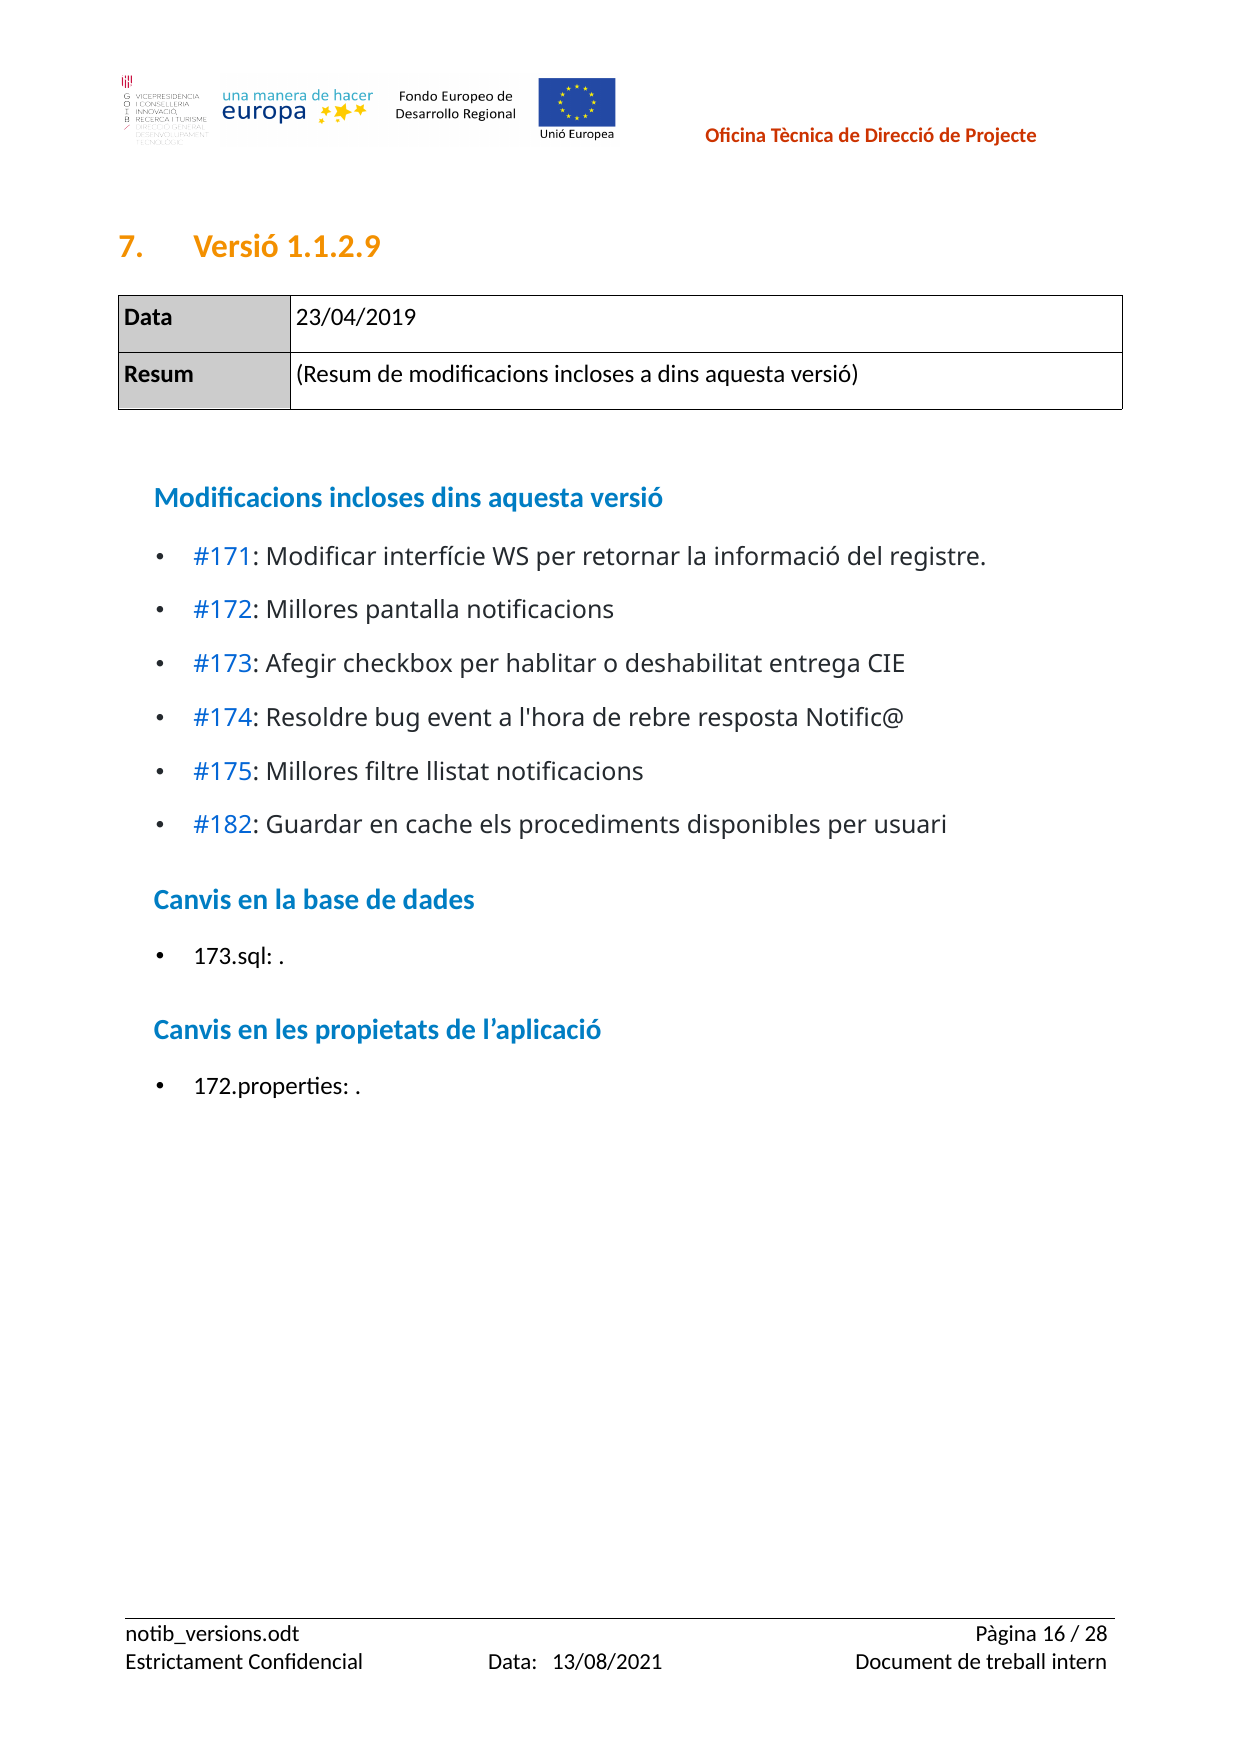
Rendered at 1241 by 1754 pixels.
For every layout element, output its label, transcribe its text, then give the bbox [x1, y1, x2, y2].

list 172.properties: . [156, 1070, 1122, 1101]
table_cell (Resum de modificacions incloses a dins aquesta versió) [291, 353, 1122, 408]
subtitle Canvis en la base de dades [153, 881, 1122, 917]
picture [118, 73, 213, 147]
list 173.sql: . [156, 941, 1122, 971]
table_header 23/04/2019 [291, 296, 1122, 352]
table_cell Resum [119, 353, 290, 408]
list #172: Millores pantalla notificacions [156, 592, 1122, 626]
subtitle Versió 1.1.2.9 [118, 225, 1122, 266]
subtitle Modificacions incloses dins aquesta versió [153, 479, 1122, 514]
list #182: Guardar en cache els procediments disponibles per usuari [156, 807, 1122, 841]
list #173: Afegir checkbox per hablitar o deshabilitat entrega CIE [156, 646, 1122, 680]
picture [219, 73, 621, 147]
table_header Data [119, 296, 290, 352]
list #174: Resoldre bug event a l'hora de rebre resposta Notific@ [156, 699, 1122, 733]
list #171: Modificar interfície WS per retornar la informació del registre. [156, 538, 1122, 572]
subtitle Canvis en les propietats de l’aplicació [153, 1011, 1122, 1046]
list #175: Millores filtre llistat notificacions [156, 753, 1122, 787]
